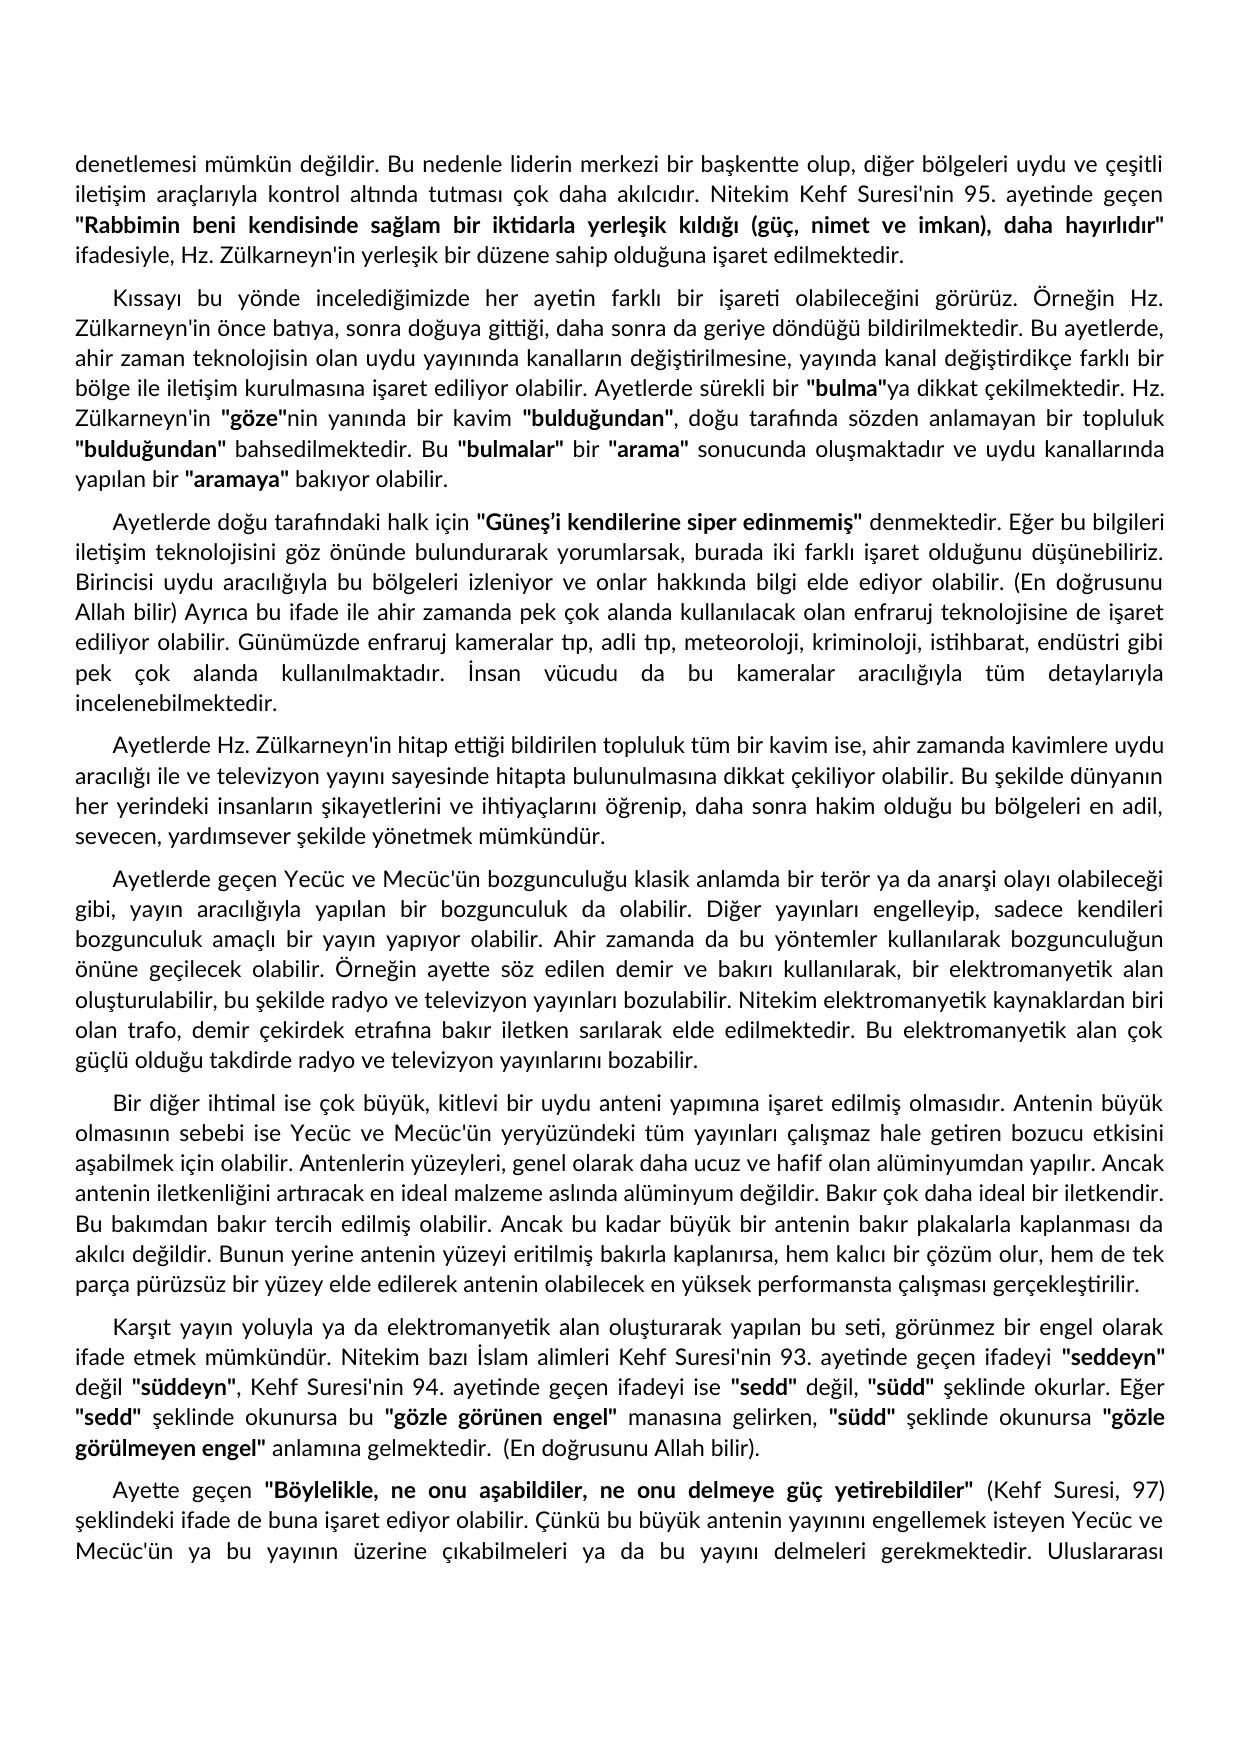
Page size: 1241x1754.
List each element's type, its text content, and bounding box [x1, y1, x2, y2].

text Kıssayı bu yönde incelediğimizde her ayetin farklı bir işareti olabileceğini görürüz. Örneğin Hz. Zülkarneyn'in önce batıya, sonra doğuya gittiği, daha sonra da geriye döndüğü bildirilmektedir. Bu ayetlerde, ahir zaman teknolojisin olan uydu yayınında kanalların değiştirilmesine, yayında kanal değiştirdikçe farklı bir bölge ile iletişim kurulmasına işaret ediliyor olabilir. Ayetlerde sürekli bir "bulma"ya dikkat çekilmektedir. Hz. Zülkarneyn'in "göze"nin yanında bir kavim "bulduğundan", doğu tarafında sözden anlamayan bir topluluk "bulduğundan" bahsedilmektedir. Bu "bulmalar" bir "arama" sonucunda oluşmaktadır ve uydu kanallarında yapılan bir "aramaya" bakıyor olabilir. [75, 283, 1165, 492]
text Ayetlerde Hz. Zülkarneyn'in hitap ettiği bildirilen topluluk tüm bir kavim ise, ahir zamanda kavimlere uydu aracılığı ile ve televizyon yayını sayesinde hitapta bulunulmasına dikkat çekiliyor olabilir. Bu şekilde dünyanın her yerindeki insanların şikayetlerini ve ihtiyaçlarını öğrenip, daha sonra hakim olduğu bu bölgeleri en adil, sevecen, yardımsever şekilde yönetmek mümkündür. [75, 731, 1165, 849]
text Ayette geçen "Böylelikle, ne onu aşabildiler, ne onu delmeye güç yetirebildiler" (Kehf Suresi, 97) şeklindeki ifade de buna işaret ediyor olabilir. Çünkü bu büyük antenin yayınını engellemek isteyen Yecüc ve Mecüc'ün ya bu yayının üzerine çıkabilmeleri ya da bu yayını delmeleri gerekmektedir. Uluslararası [75, 1476, 1165, 1564]
text Bir diğer ihtimal ise çok büyük, kitlevi bir uydu anteni yapımına işaret edilmiş olmasıdır. Antenin büyük olmasının sebebi ise Yecüc ve Mecüc'ün yeryüzündeki tüm yayınları çalışmaz hale getiren bozucu etkisini aşabilmek için olabilir. Antenlerin yüzeyleri, genel olarak daha ucuz ve hafif olan alüminyumdan yapılır. Ancak antenin iletkenliğini artıracak en ideal malzeme aslında alüminyum değildir. Bakır çok daha ideal bir iletkendir. Bu bakımdan bakır tercih edilmiş olabilir. Ancak bu kadar büyük bir antenin bakır plakalarla kaplanması da akılcı değildir. Bunun yerine antenin yüzeyi eritilmiş bakırla kaplanırsa, hem kalıcı bir çözüm olur, hem de tek parça pürüzsüz bir yüzey elde edilerek antenin olabilecek en yüksek performansta çalışması gerçekleştirilir. [75, 1088, 1165, 1297]
text Ayetlerde doğu tarafındaki halk için "Güneş’i kendilerine siper edinmemiş" denmektedir. Eğer bu bilgileri iletişim teknolojisini göz önünde bulundurarak yorumlarsak, burada iki farklı işaret olduğunu düşünebiliriz. Birincisi uydu aracılığıyla bu bölgeleri izleniyor ve onlar hakkında bilgi elde ediyor olabilir. (En doğrusunu Allah bilir) Ayrıca bu ifade ile ahir zamanda pek çok alanda kullanılacak olan enfraruj teknolojisine de işaret ediliyor olabilir. Günümüzde enfraruj kameralar tıp, adli tıp, meteoroloji, kriminoloji, istihbarat, endüstri gibi pek çok alanda kullanılmaktadır. İnsan vücudu da bu kameralar aracılığıyla tüm detaylarıyla incelenebilmektedir. [75, 507, 1165, 716]
text denetlemesi mümkün değildir. Bu nedenle liderin merkezi bir başkentte olup, diğer bölgeleri uydu ve çeşitli iletişim araçlarıyla kontrol altında tutması çok daha akılcıdır. Nitekim Kehf Suresi'nin 95. ayetinde geçen "Rabbimin beni kendisinde sağlam bir iktidarla yerleşik kıldığı (güç, nimet ve imkan), daha hayırlıdır" ifadesiyle, Hz. Zülkarneyn'in yerleşik bir düzene sahip olduğuna işaret edilmektedir. [75, 150, 1165, 268]
text Ayetlerde geçen Yecüc ve Mecüc'ün bozgunculuğu klasik anlamda bir terör ya da anarşi olayı olabileceği gibi, yayın aracılığıyla yapılan bir bozgunculuk da olabilir. Diğer yayınları engelleyip, sadece kendileri bozgunculuk amaçlı bir yayın yapıyor olabilir. Ahir zamanda da bu yöntemler kullanılarak bozgunculuğun önüne geçilecek olabilir. Örneğin ayette söz edilen demir ve bakırı kullanılarak, bir elektromanyetik alan oluşturulabilir, bu şekilde radyo ve televizyon yayınları bozulabilir. Nitekim elektromanyetik kaynaklardan biri olan trafo, demir çekirdek etrafına bakır iletken sarılarak elde edilmektedir. Bu elektromanyetik alan çok güçlü olduğu takdirde radyo ve televizyon yayınlarını bozabilir. [75, 864, 1165, 1073]
text Karşıt yayın yoluyla ya da elektromanyetik alan oluşturarak yapılan bu seti, görünmez bir engel olarak ifade etmek mümkündür. Nitekim bazı İslam alimleri Kehf Suresi'nin 93. ayetinde geçen ifadeyi "seddeyn" değil "süddeyn", Kehf Suresi'nin 94. ayetinde geçen ifadeyi ise "sedd" değil, "südd" şeklinde okurlar. Eğer "sedd" şeklinde okunursa bu "gözle görünen engel" manasına gelirken, "südd" şeklinde okunursa "gözle görülmeyen engel" anlamına gelmektedir. (En doğrusunu Allah bilir). [75, 1312, 1165, 1461]
